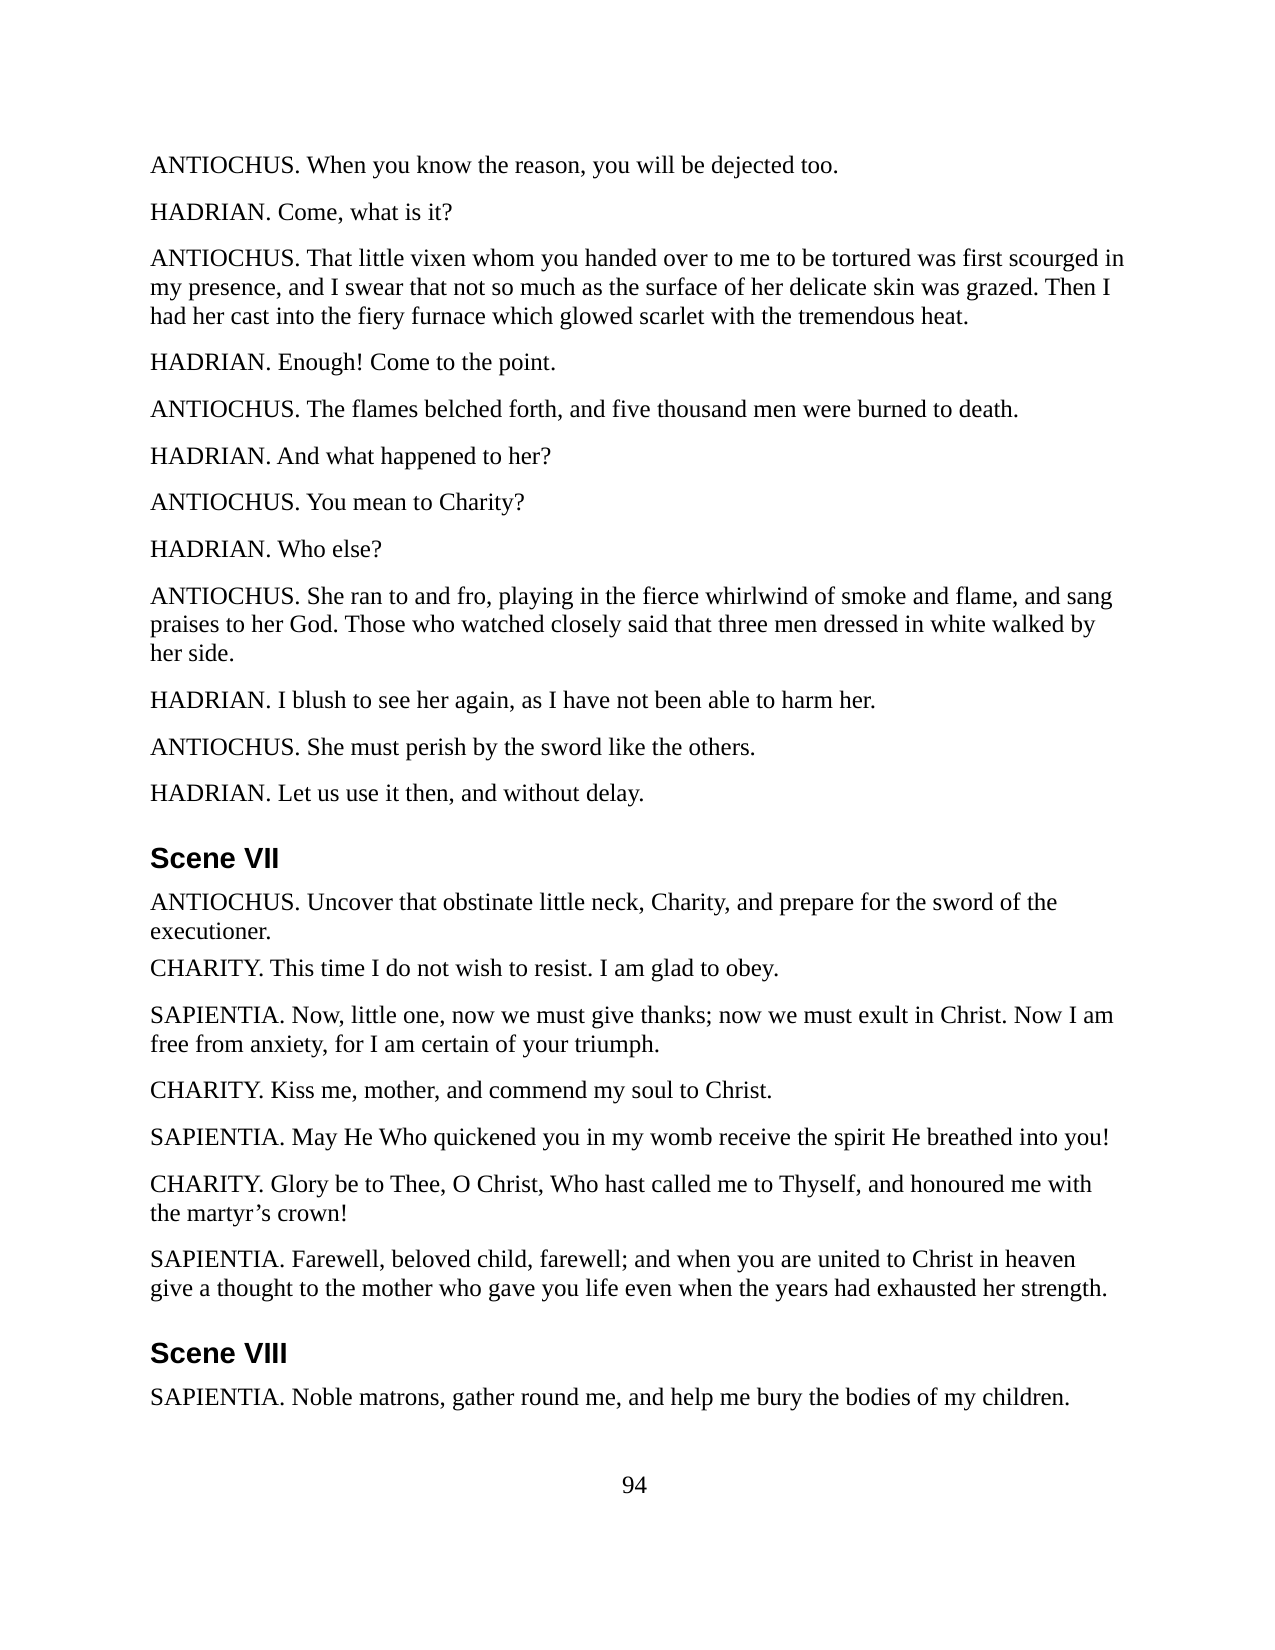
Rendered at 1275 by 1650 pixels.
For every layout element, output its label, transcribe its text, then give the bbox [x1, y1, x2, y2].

text HADRIAN. Let us use it then, and without delay. [150, 778, 1125, 807]
text HADRIAN. Who else? [150, 534, 1125, 563]
text ANTIOCHUS. You mean to Charity? [150, 487, 1125, 516]
text ANTIOCHUS. When you know the reason, you will be dejected too. [150, 150, 1125, 179]
subtitle Scene VIII [150, 1336, 1125, 1369]
text HADRIAN. I blush to see her again, as I have not been able to harm her. [150, 685, 1125, 714]
text ANTIOCHUS. She must perish by the sword like the others. [150, 732, 1125, 760]
text ANTIOCHUS. Uncover that obstinate little neck, Charity, and prepare for the sword of the executioner. [150, 887, 1125, 944]
text ANTIOCHUS. She ran to and fro, playing in the fierce whirlwind of smoke and flame, and sang praises to her God. Those who watched closely said that three men dressed in white walked by her side. [150, 581, 1125, 667]
text ANTIOCHUS. That little vixen whom you handed over to me to be tortured was first scourged in my presence, and I swear that not so much as the surface of her delicate skin was grazed. Then I had her cast into the fiery furnace which glowed scarlet with the tremendous heat. [150, 243, 1125, 329]
text HADRIAN. Come, what is it? [150, 197, 1125, 225]
text ANTIOCHUS. The flames belched forth, and five thousand men were burned to death. [150, 394, 1125, 423]
subtitle Scene VII [150, 841, 1125, 874]
text SAPIENTIA. Farewell, beloved child, farewell; and when you are united to Christ in heaven give a thought to the mother who gave you life even when the years had exhausted her strength. [150, 1244, 1125, 1302]
text SAPIENTIA. Now, little one, now we must give thanks; now we must exult in Christ. Now I am free from anxiety, for I am certain of your triumph. [150, 1000, 1125, 1058]
text HADRIAN. Enough! Come to the point. [150, 347, 1125, 376]
text SAPIENTIA. Noble matrons, gather round me, and help me bury the bodies of my children. [150, 1382, 1125, 1411]
text HADRIAN. And what happened to her? [150, 441, 1125, 469]
text CHARITY. Kiss me, mother, and commend my soul to Christ. [150, 1076, 1125, 1104]
text SAPIENTIA. May He Who quickened you in my womb receive the spirit He breathed into you! [150, 1122, 1125, 1151]
text CHARITY. This time I do not wish to resist. I am glad to obey. [150, 953, 1125, 982]
text CHARITY. Glory be to Thee, O Christ, Who hast called me to Thyself, and honoured me with the martyr’s crown! [150, 1169, 1125, 1226]
